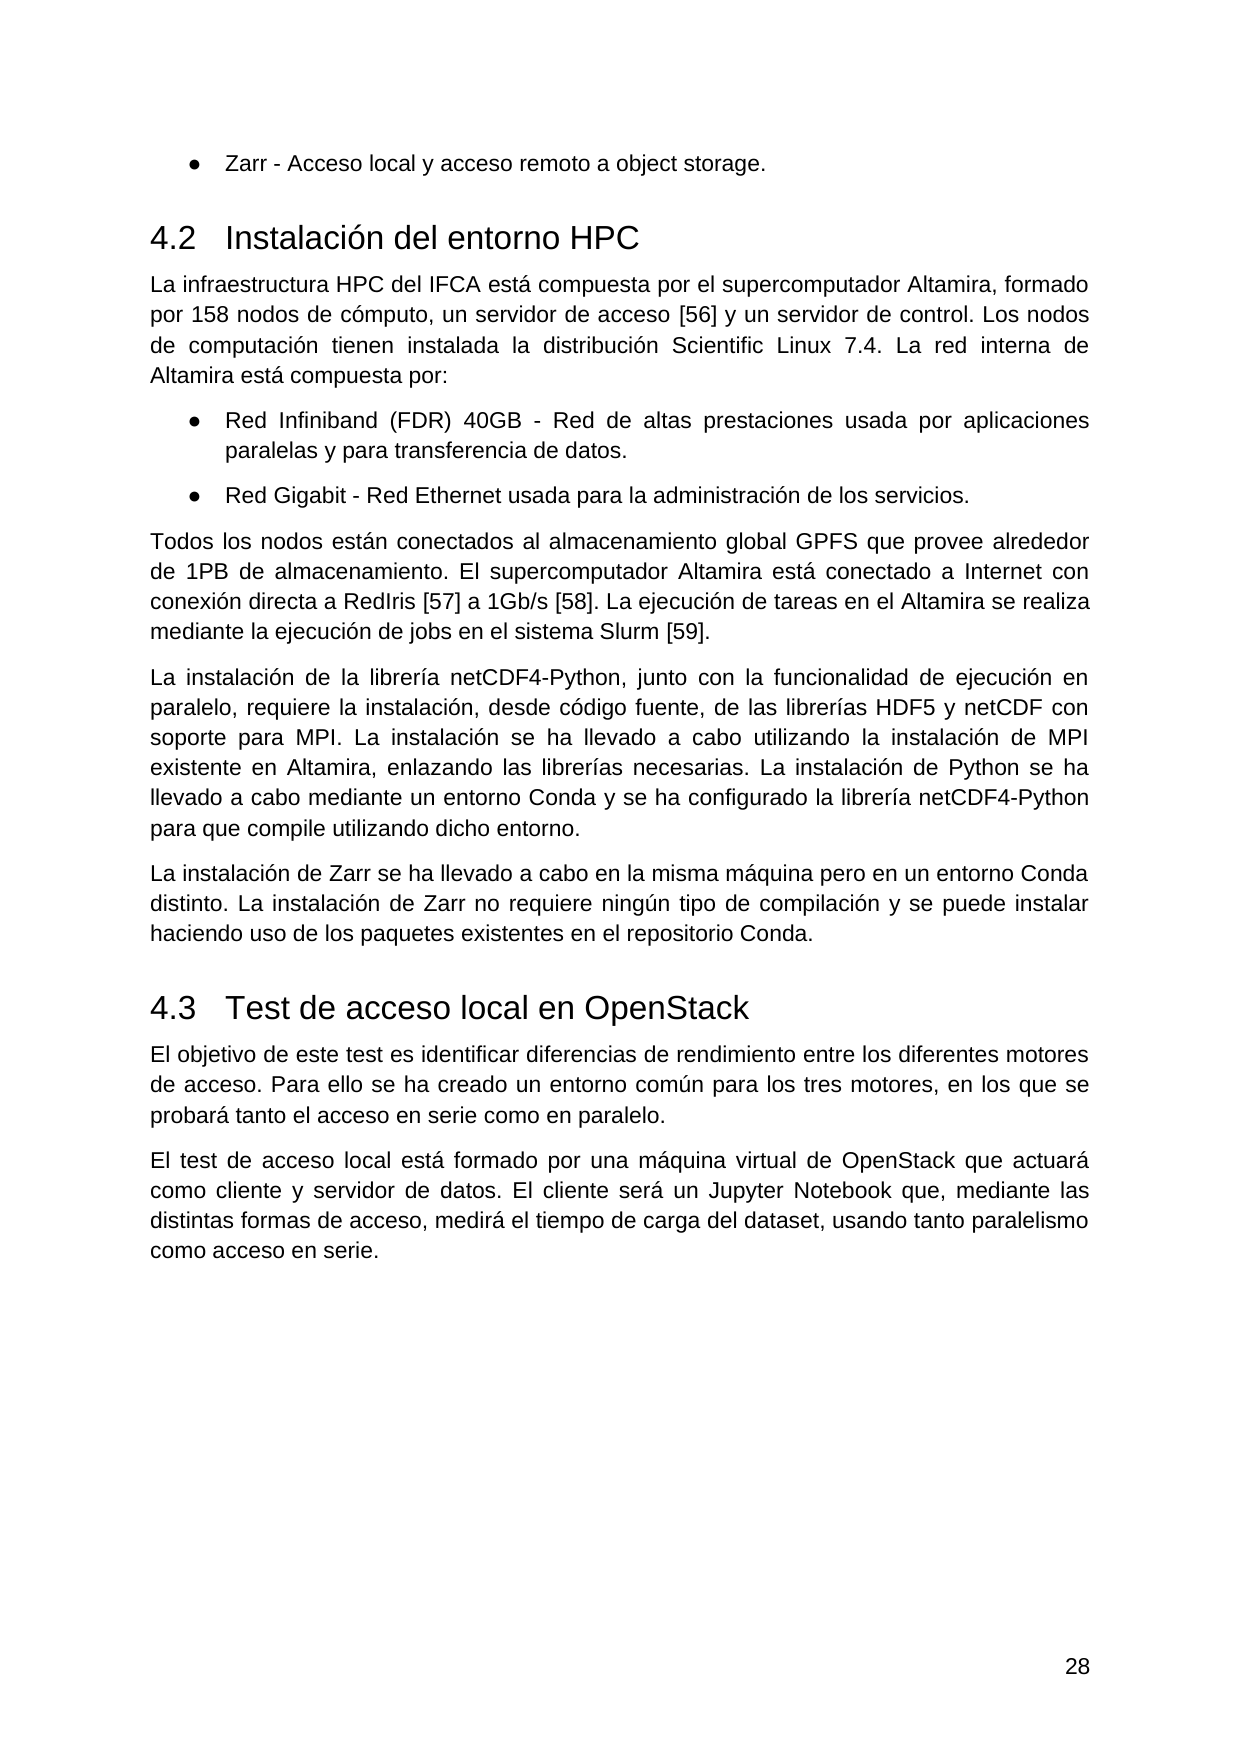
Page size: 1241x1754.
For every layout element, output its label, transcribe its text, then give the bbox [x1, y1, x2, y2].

list Red Gigabit - Red Ethernet usada para la administración de los servicios. [187, 482, 1090, 509]
text La instalación de la librería netCDF4-Python, junto con la funcionalidad de ejecución en paralelo, requiere la instalación, desde código fuente, de las librerías HDF5 y netCDF con soporte para MPI. La instalación se ha llevado a cabo utilizando la instalación de MPI existente en Altamira, enlazando las librerías necesarias. La instalación de Python se ha llevado a cabo mediante un entorno Conda y se ha configurado la librería netCDF4-Python para que compile utilizando dicho entorno. [150, 663, 1090, 841]
list Zarr - Acceso local y acceso remoto a object storage. [187, 150, 1090, 176]
list Red Infiniband (FDR) 40GB - Red de altas prestaciones usada por aplicaciones paralelas y para transferencia de datos. [187, 407, 1090, 463]
text Todos los nodos están conectados al almacenamiento global GPFS que provee alrededor de 1PB de almacenamiento. El supercomputador Altamira está conectado a Internet con conexión directa a RedIris [57] a 1Gb/s [58]. La ejecución de tareas en el Altamira se realiza mediante la ejecución de jobs en el sistema Slurm [59]. [150, 528, 1090, 644]
text La instalación de Zarr se ha llevado a cabo en la misma máquina pero en un entorno Conda distinto. La instalación de Zarr no requiere ningún tipo de compilación y se puede instalar haciendo uso de los paquetes existentes en el repositorio Conda. [150, 860, 1090, 946]
text El test de acceso local está formado por una máquina virtual de OpenStack que actuará como cliente y servidor de datos. El cliente será un Jupyter Notebook que, mediante las distintas formas de acceso, medirá el tiempo de carga del dataset, usando tanto paralelismo como acceso en serie. [150, 1147, 1090, 1264]
subtitle Instalación del entorno HPC [150, 218, 1090, 256]
text La infraestructura HPC del IFCA está compuesta por el supercomputador Altamira, formado por 158 nodos de cómputo, un servidor de acceso [56] y un servidor de control. Los nodos de computación tienen instalada la distribución Scientific Linux 7.4. La red interna de Altamira está compuesta por: [150, 271, 1090, 388]
text El objetivo de este test es identificar diferencias de rendimiento entre los diferentes motores de acceso. Para ello se ha creado un entorno común para los tres motores, en los que se probará tanto el acceso en serie como en paralelo. [150, 1041, 1090, 1128]
subtitle Test de acceso local en OpenStack [150, 988, 1090, 1026]
